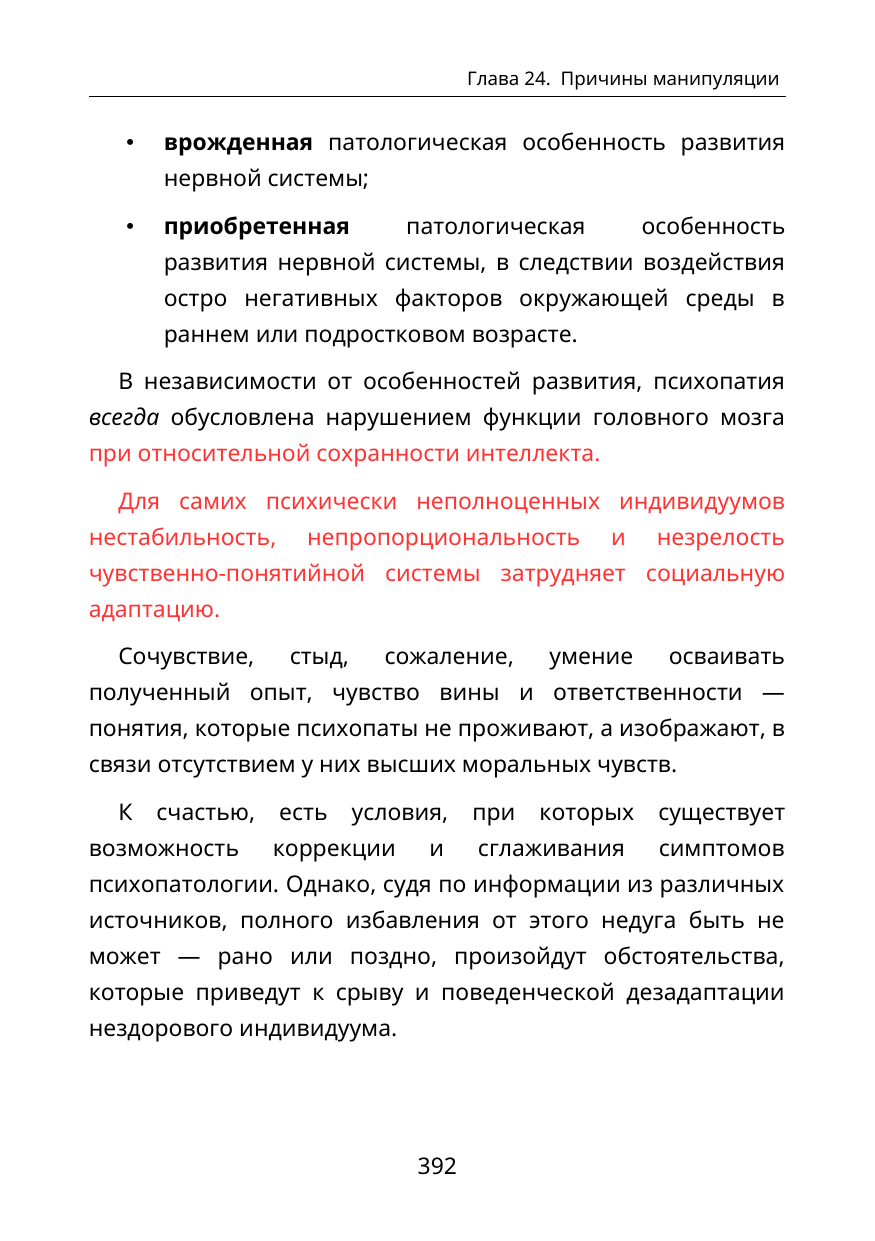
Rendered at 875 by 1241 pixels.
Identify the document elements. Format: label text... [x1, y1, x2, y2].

list приобретенная патологическая особенность развития нервной системы, в следствии воздействия остро негативных факторов окружающей среды в раннем или подростковом возрасте. [126, 210, 786, 349]
text Сочувствие, стыд, сожаление, умение осваивать полученный опыт, чувство вины и ответственности — понятия, которые психопаты не проживают, а изображают, в связи отсутствием у них высших моральных чувств. [88, 640, 786, 779]
text Для самих психически неполноценных индивидуумов нестабильность, непропорциональность и незрелость чувственно-понятийной системы затрудняет социальную адаптацию. [88, 485, 786, 624]
text В независимости от особенностей развития, психопатия всегда обусловлена нарушением функции головного мозга при относительной сохранности интеллекта. [88, 365, 786, 468]
list врожденная патологическая особенность развития нервной системы; [126, 126, 786, 193]
text К счастью, есть условия, при которых существует возможность коррекции и сглаживания симптомов психопатологии. Однако, судя по информации из различных источников, полного избавления от этого недуга быть не может — рано или поздно, произойдут обстоятельства, которые приведут к срыву и поведенческой дезадаптации нездорового индивидуума. [88, 796, 786, 1043]
